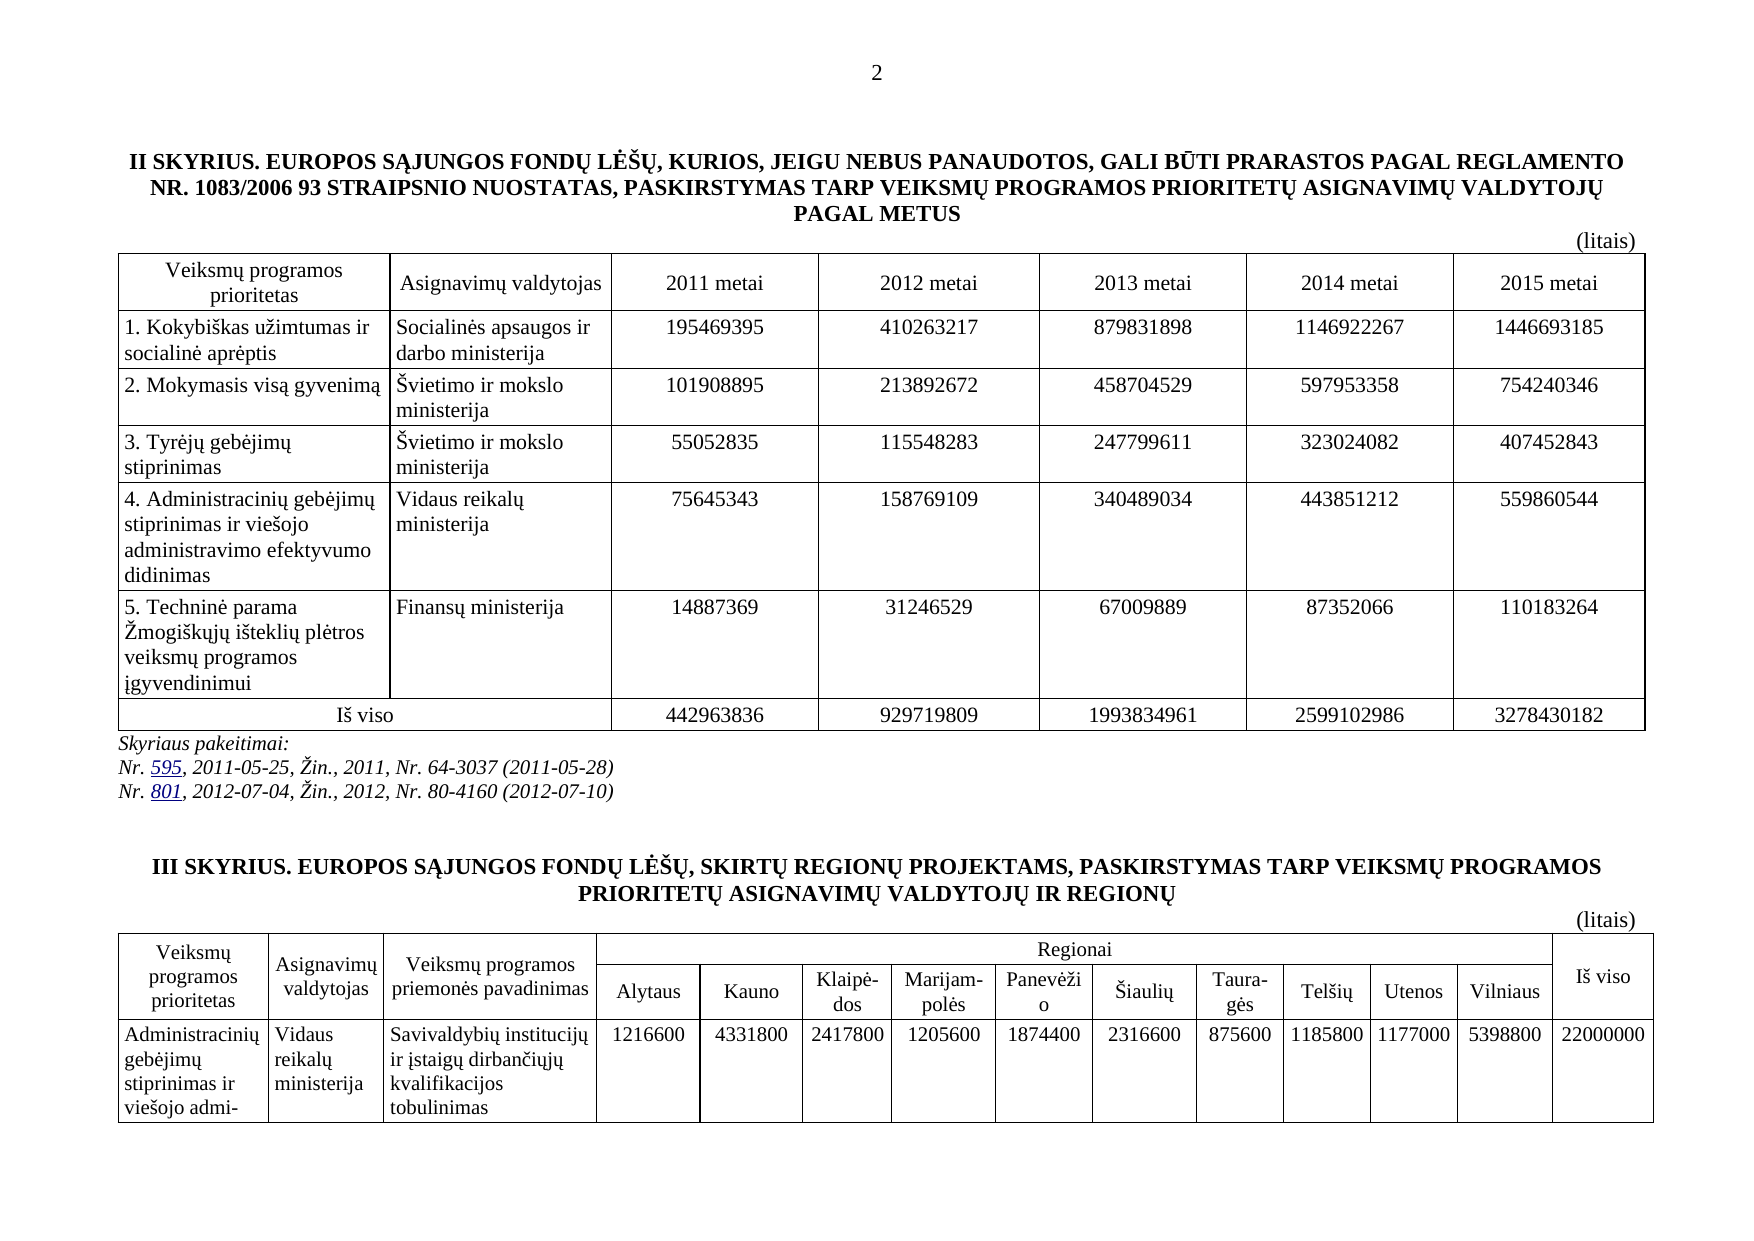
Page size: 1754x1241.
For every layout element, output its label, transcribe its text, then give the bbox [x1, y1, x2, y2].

table_cell Vidaus reikalų ministerija [391, 483, 611, 590]
table_cell Švietimo ir mokslo ministerija [391, 369, 611, 425]
table_header 2011 metai [612, 254, 818, 310]
table_cell 2316600 [1093, 1020, 1196, 1122]
table_cell 2417800 [803, 1020, 891, 1122]
table_cell 5. Techninė parama Žmogiškųjų išteklių plėtros veiksmų programos įgyvendinimui [119, 591, 389, 698]
table_cell Telšių [1284, 965, 1370, 1018]
table_cell 754240346 [1454, 369, 1644, 425]
table_cell Klaipė­dos [803, 965, 891, 1018]
table_cell 458704529 [1040, 369, 1246, 425]
text Nr. 801, 2012-07-04, Žin., 2012, Nr. 80-4160 (2012-07-10) [118, 779, 1636, 803]
subtitle II SKYRIUS. Europos Sąjungos fondų lėšų, kurios, jeigu nebus panaudotos, gali būti prarastos pagal reglamento Nr. 1083/2006 93 straipsnio nuostatas, paskirstymas tarp veiksmų programos prioritetų asignavimų valdytojų pagal metus [118, 148, 1636, 227]
table_cell 5398800 [1458, 1020, 1552, 1122]
table_cell 442963836 [612, 699, 818, 730]
table_cell Vilniaus [1458, 965, 1552, 1018]
table_header Asignavimų valdytojas [269, 934, 383, 1018]
table_cell 1185800 [1284, 1020, 1370, 1122]
table_cell 110183264 [1454, 591, 1644, 698]
table_cell 55052835 [612, 426, 818, 482]
table_cell 875600 [1197, 1020, 1283, 1122]
text (litais) [118, 227, 1636, 253]
table_cell Panevėžio [996, 965, 1092, 1018]
table_cell Utenos [1371, 965, 1457, 1018]
table_header 2014 metai [1247, 254, 1453, 310]
table_cell 559860544 [1454, 483, 1644, 590]
table_cell 2599102986 [1247, 699, 1453, 730]
table_header Veiksmų programos priemonės pavadinimas [384, 934, 596, 1018]
table_cell 597953358 [1247, 369, 1453, 425]
text Skyriaus pakeitimai: [118, 731, 1636, 755]
table_cell Socialinės apsaugos ir darbo ministerija [391, 311, 611, 368]
table_cell Marijam­­polės [892, 965, 995, 1018]
table_cell 1146922267 [1247, 311, 1453, 368]
table_cell 75645343 [612, 483, 818, 590]
table_cell Kauno [701, 965, 802, 1018]
table_cell 2. Mokymasis visą gyvenimą [119, 369, 389, 425]
subtitle III SKYRIUS. Europos Sąjungos fondų lėšų, skirtų regionų projektams, paskirstymas tarp veiksmų programos prioritetų asignavimų valdytojų ir regionų [118, 853, 1636, 906]
table_cell 929719809 [819, 699, 1039, 730]
table_cell 195469395 [612, 311, 818, 368]
table_header 2013 metai [1040, 254, 1246, 310]
table_cell Taura­gės [1197, 965, 1283, 1018]
table_cell Vidaus reikalų ministerija [269, 1020, 383, 1122]
table_header Iš viso [1553, 934, 1653, 1018]
table_header 2015 metai [1454, 254, 1644, 310]
table_cell 407452843 [1454, 426, 1644, 482]
table_cell 3. Tyrėjų gebėjimų stiprinimas [119, 426, 389, 482]
table_cell 1205600 [892, 1020, 995, 1122]
table_header Regionai [597, 934, 1552, 963]
table_cell 1993834961 [1040, 699, 1246, 730]
table_cell 879831898 [1040, 311, 1246, 368]
table_header Asignavimų valdytojas [391, 254, 611, 310]
table_cell Alytaus [597, 965, 699, 1018]
table_cell 14887369 [612, 591, 818, 698]
table_cell 67009889 [1040, 591, 1246, 698]
table_header Veiksmų programos prioritetas [119, 934, 268, 1018]
table_cell 87352066 [1247, 591, 1453, 698]
table_cell Švietimo ir mokslo ministerija [391, 426, 611, 482]
table_cell 410263217 [819, 311, 1039, 368]
table_cell 158769109 [819, 483, 1039, 590]
table_cell Savivaldybių institucijų ir įstaigų dirbančiųjų kvalifikacijos tobulinimas [384, 1020, 596, 1122]
table_cell 1216600 [597, 1020, 699, 1122]
table_cell 323024082 [1247, 426, 1453, 482]
table_cell Administracinių gebėjimų stiprinimas ir viešojo admi­ [119, 1020, 268, 1122]
table_cell 1874400 [996, 1020, 1092, 1122]
table_cell 31246529 [819, 591, 1039, 698]
table_cell Iš viso [119, 699, 611, 730]
table_cell 247799611 [1040, 426, 1246, 482]
table_cell 3278430182 [1454, 699, 1644, 730]
table_cell 1. Kokybiškas užimtumas ir socialinė aprėptis [119, 311, 389, 368]
table_cell 115548283 [819, 426, 1039, 482]
table_cell 213892672 [819, 369, 1039, 425]
table_cell Šiaulių [1093, 965, 1196, 1018]
text (litais) [118, 906, 1636, 932]
table_cell 443851212 [1247, 483, 1453, 590]
table_cell 1177000 [1371, 1020, 1457, 1122]
table_cell 340489034 [1040, 483, 1246, 590]
table_cell Finansų ministerija [391, 591, 611, 698]
table_cell 101908895 [612, 369, 818, 425]
text Nr. 595, 2011-05-25, Žin., 2011, Nr. 64-3037 (2011-05-28) [118, 755, 1636, 779]
table_header 2012 metai [819, 254, 1039, 310]
table_cell 4331800 [701, 1020, 802, 1122]
table_cell 4. Administracinių gebėjimų stiprinimas ir viešojo administravimo efektyvumo didinimas [119, 483, 389, 590]
table_cell 1446693185 [1454, 311, 1644, 368]
table_header Veiksmų programos prioritetas [119, 254, 389, 310]
table_cell 22000000 [1553, 1020, 1653, 1122]
